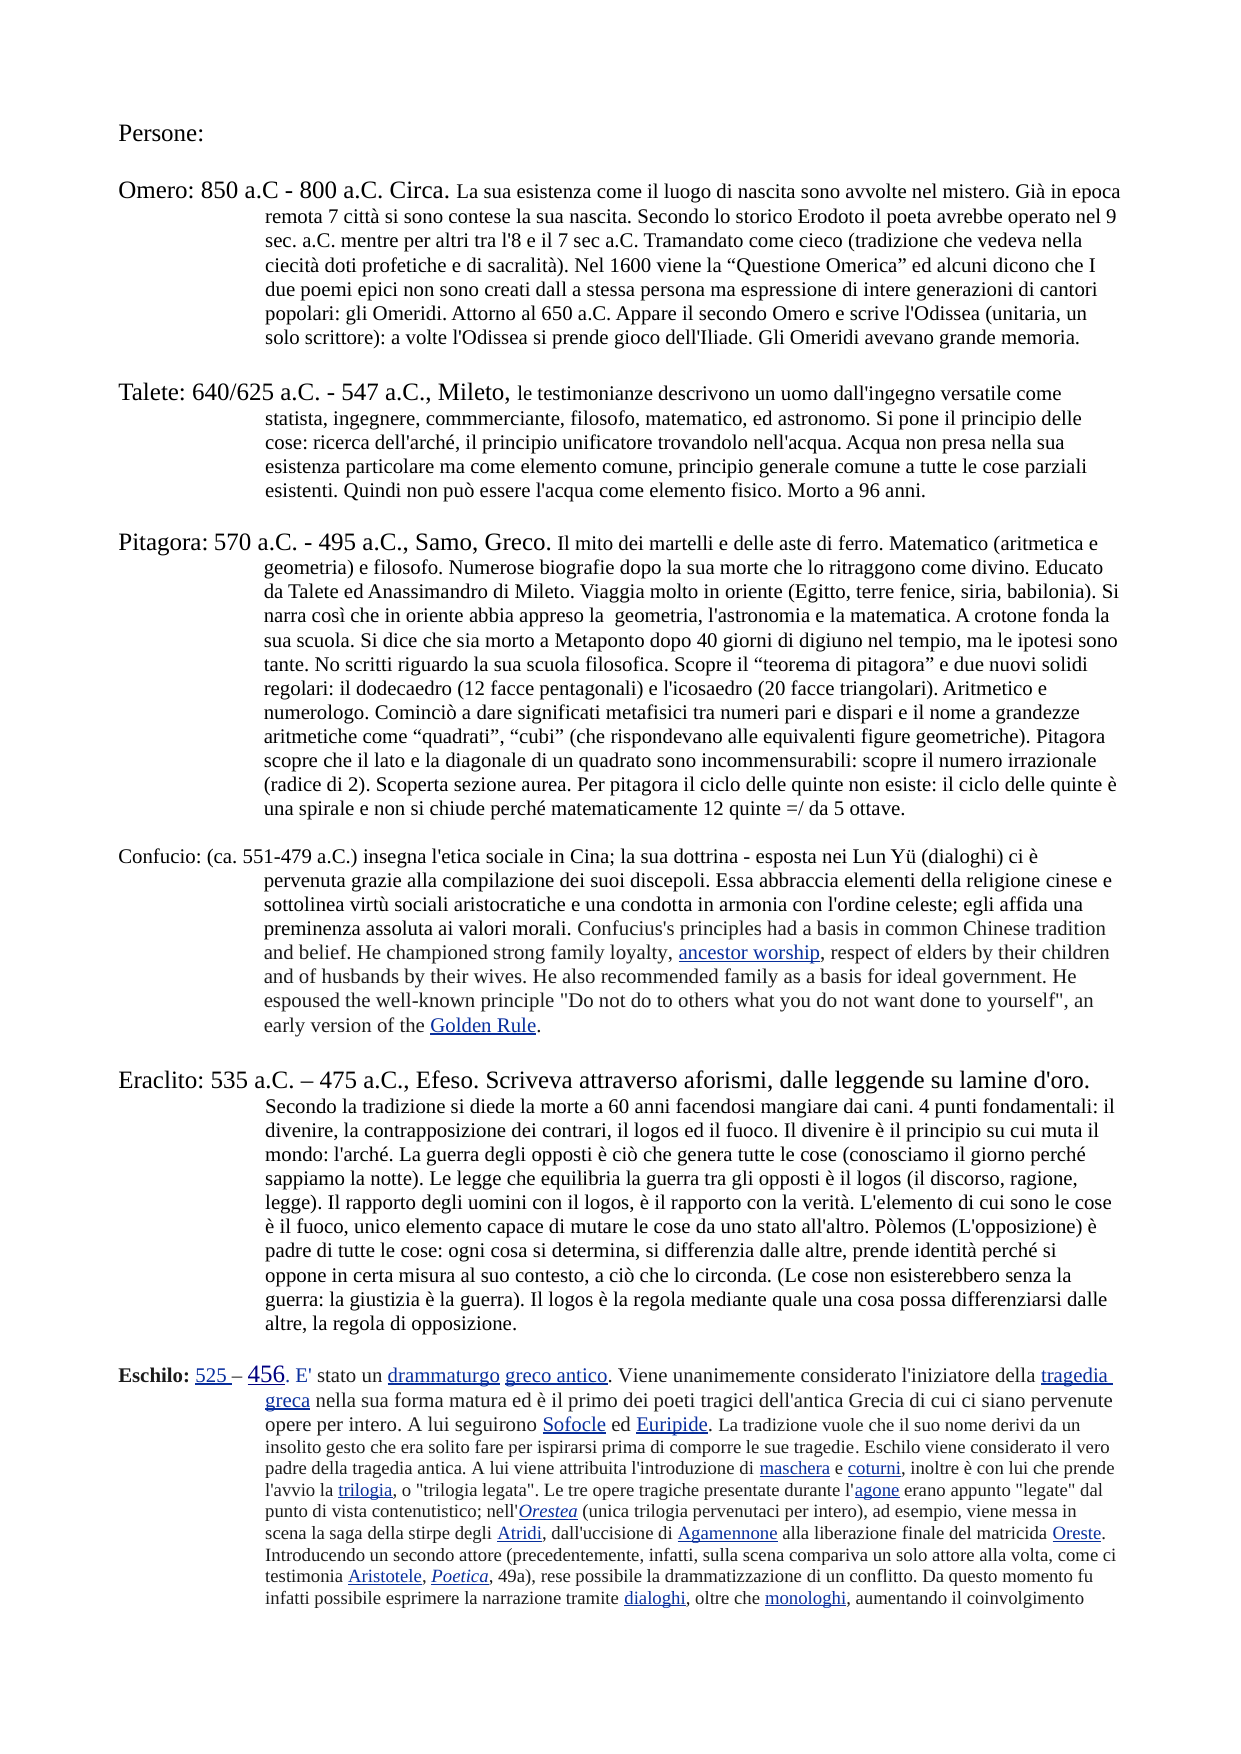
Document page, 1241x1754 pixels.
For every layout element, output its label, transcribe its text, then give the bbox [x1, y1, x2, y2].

text Omero: 850 a.C - 800 a.C. Circa. La sua esistenza come il luogo di nascita sono avvolte nel mistero. Già in epoca remota 7 città si sono contese la sua nascita. Secondo lo storico Erodoto il poeta avrebbe operato nel 9 sec. a.C. mentre per altri tra l'8 e il 7 sec a.C. Tramandato come cieco (tradizione che vedeva nella ciecità doti profetiche e di sacralità). Nel 1600 viene la “Questione Omerica” ed alcuni dicono che I due poemi epici non sono creati dall a stessa persona ma espressione di intere generazioni di cantori popolari: gli Omeridi. Attorno al 650 a.C. Appare il secondo Omero e scrive l'Odissea (unitaria, un solo scrittore): a volte l'Odissea si prende gioco dell'Iliade. Gli Omeridi avevano grande memoria. [118, 176, 1122, 349]
text Confucio: (ca. 551-479 a.C.) insegna l'etica sociale in Cina; la sua dottrina - esposta nei Lun Yü (dialoghi) ci è pervenuta grazie alla compilazione dei suoi discepoli. Essa abbraccia elementi della religione cinese e sottolinea virtù sociali aristocratiche e una condotta in armonia con l'ordine celeste; egli affida una preminenza assoluta ai valori morali. Confucius's principles had a basis in common Chinese tradition and belief. He championed strong family loyalty, ancestor worship, respect of elders by their children and of husbands by their wives. He also recommended family as a basis for ideal government. He espoused the well-known principle "Do not do to others what you do not want done to yourself", an early version of the Golden Rule. [118, 844, 1122, 1037]
text Eraclito: 535 a.C. – 475 a.C., Efeso. Scriveva attraverso aforismi, dalle leggende su lamine d'oro. Secondo la tradizione si diede la morte a 60 anni facendosi mangiare dai cani. 4 punti fondamentali: il divenire, la contrapposizione dei contrari, il logos ed il fuoco. Il divenire è il principio su cui muta il mondo: l'arché. La guerra degli opposti è ciò che genera tutte le cose (conosciamo il giorno perché sappiamo la notte). Le legge che equilibria la guerra tra gli opposti è il logos (il discorso, ragione, legge). Il rapporto degli uomini con il logos, è il rapporto con la verità. L'elemento di cui sono le cose è il fuoco, unico elemento capace di mutare le cose da uno stato all'altro. Pòlemos (L'opposizione) è padre di tutte le cose: ogni cosa si determina, si differenzia dalle altre, prende identità perché si oppone in certa misura al suo contesto, a ciò che lo circonda. (Le cose non esisterebbero senza la guerra: la giustizia è la guerra). Il logos è la regola mediante quale una cosa possa differenziarsi dalle altre, la regola di opposizione. [118, 1065, 1122, 1335]
text Persone: [118, 118, 1122, 147]
text Eschilo: 525 – 456. E' stato un drammaturgo greco antico. Viene unanimemente considerato l'iniziatore della tragedia greca nella sua forma matura ed è il primo dei poeti tragici dell'antica Grecia di cui ci siano pervenute opere per intero. A lui seguirono Sofocle ed Euripide. La tradizione vuole che il suo nome derivi da un insolito gesto che era solito fare per ispirarsi prima di comporre le sue tragedie. Eschilo viene considerato il vero padre della tragedia antica. A lui viene attribuita l'introduzione di maschera e coturni, inoltre è con lui che prende l'avvio la trilogia, o "trilogia legata". Le tre opere tragiche presentate durante l'agone erano appunto "legate" dal punto di vista contenutistico; nell'Orestea (unica trilogia pervenutaci per intero), ad esempio, viene messa in scena la saga della stirpe degli Atridi, dall'uccisione di Agamennone alla liberazione finale del matricida Oreste. Introducendo un secondo attore (precedentemente, infatti, sulla scena compariva un solo attore alla volta, come ci testimonia Aristotele, Poetica, 49a), rese possibile la drammatizzazione di un conflitto. Da questo momento fu infatti possibile esprimere la narrazione tramite dialoghi, oltre che monologhi, aumentando il coinvolgimento [118, 1359, 1122, 1608]
text Pitagora: 570 a.C. - 495 a.C., Samo, Greco. Il mito dei martelli e delle aste di ferro. Matematico (aritmetica e geometria) e filosofo. Numerose biografie dopo la sua morte che lo ritraggono come divino. Educato da Talete ed Anassimandro di Mileto. Viaggia molto in oriente (Egitto, terre fenice, siria, babilonia). Si narra così che in oriente abbia appreso la geometria, l'astronomia e la matematica. A crotone fonda la sua scuola. Si dice che sia morto a Metaponto dopo 40 giorni di digiuno nel tempio, ma le ipotesi sono tante. No scritti riguardo la sua scuola filosofica. Scopre il “teorema di pitagora” e due nuovi solidi regolari: il dodecaedro (12 facce pentagonali) e l'icosaedro (20 facce triangolari). Aritmetico e numerologo. Cominciò a dare significati metafisici tra numeri pari e dispari e il nome a grandezze aritmetiche come “quadrati”, “cubi” (che rispondevano alle equivalenti figure geometriche). Pitagora scopre che il lato e la diagonale di un quadrato sono incommensurabili: scopre il numero irrazionale (radice di 2). Scoperta sezione aurea. Per pitagora il ciclo delle quinte non esiste: il ciclo delle quinte è una spirale e non si chiude perché matematicamente 12 quinte =/ da 5 ottave. [118, 527, 1122, 820]
text Talete: 640/625 a.C. - 547 a.C., Mileto, le testimonianze descrivono un uomo dall'ingegno versatile come statista, ingegnere, commmerciante, filosofo, matematico, ed astronomo. Si pone il principio delle cose: ricerca dell'arché, il principio unificatore trovandolo nell'acqua. Acqua non presa nella sua esistenza particolare ma come elemento comune, principio generale comune a tutte le cose parziali esistenti. Quindi non può essere l'acqua come elemento fisico. Morto a 96 anni. [118, 377, 1122, 502]
